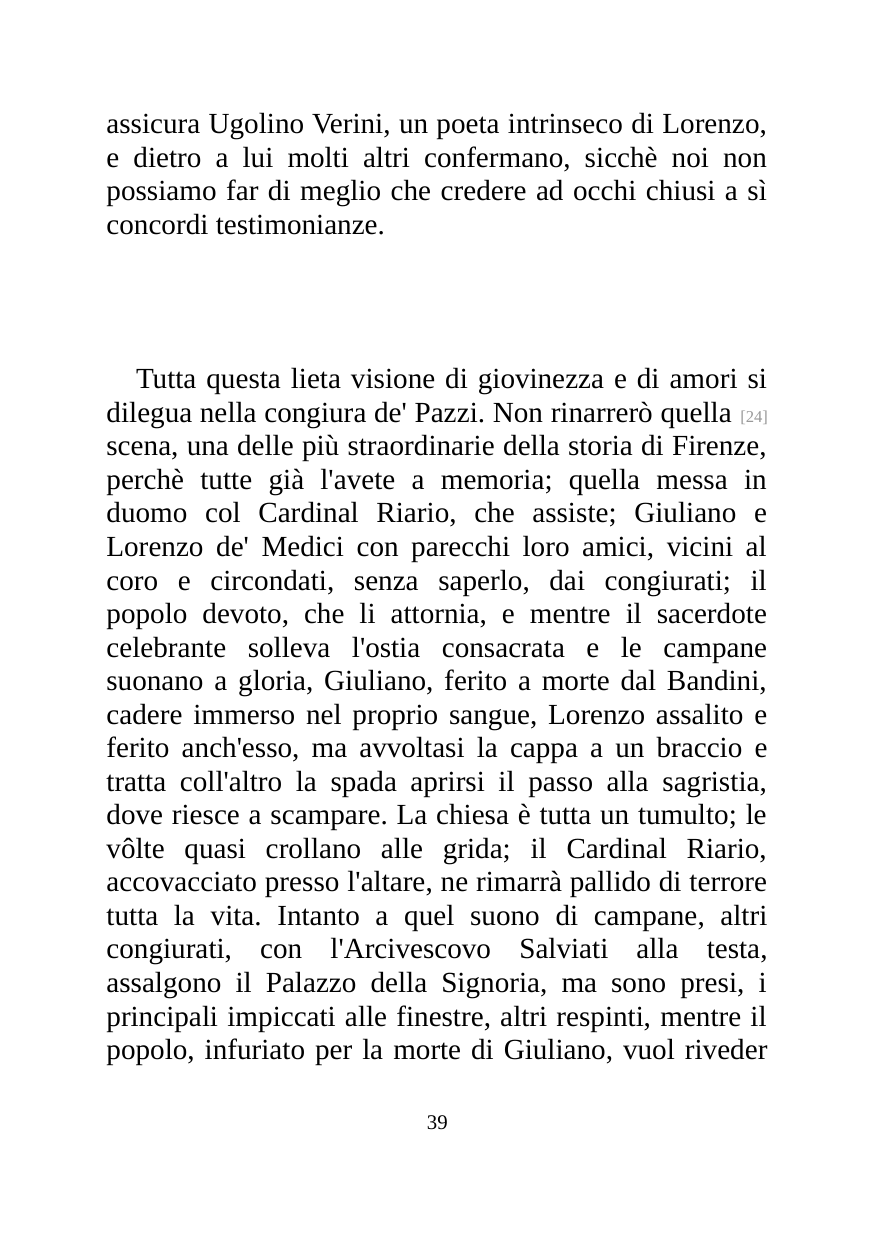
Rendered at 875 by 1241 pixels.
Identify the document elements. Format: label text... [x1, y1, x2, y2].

text Tutta questa lieta visione di giovinezza e di amori si dilegua nella congiura de' Pazzi. Non rinarrerò quella [24] scena, una delle più straordinarie della storia di Firenze, perchè tutte già l'avete a memoria; quella messa in duomo col Cardinal Riario, che assiste; Giuliano e Lorenzo de' Medici con parecchi loro amici, vicini al coro e circondati, senza saperlo, dai congiurati; il popolo devoto, che li attornia, e mentre il sacerdote celebrante solleva l'ostia consacrata e le campane suonano a gloria, Giuliano, ferito a morte dal Bandini, cadere immerso nel proprio sangue, Lorenzo assalito e ferito anch'esso, ma avvoltasi la cappa a un braccio e tratta coll'altro la spada aprirsi il passo alla sagristia, dove riesce a scampare. La chiesa è tutta un tumulto; le vôlte quasi crollano alle grida; il Cardinal Riario, accovacciato presso l'altare, ne rimarrà pallido di terrore tutta la vita. Intanto a quel suono di campane, altri congiurati, con l'Arcivescovo Salviati alla testa, assalgono il Palazzo della Signoria, ma sono presi, i principali impiccati alle finestre, altri respinti, mentre il popolo, infuriato per la morte di Giuliano, vuol riveder [106, 361, 768, 1066]
text assicura Ugolino Verini, un poeta intrinseco di Lorenzo, e dietro a lui molti altri confermano, sicchè noi non possiamo far di meglio che credere ad occhi chiusi a sì concordi testimonianze. [106, 106, 768, 240]
